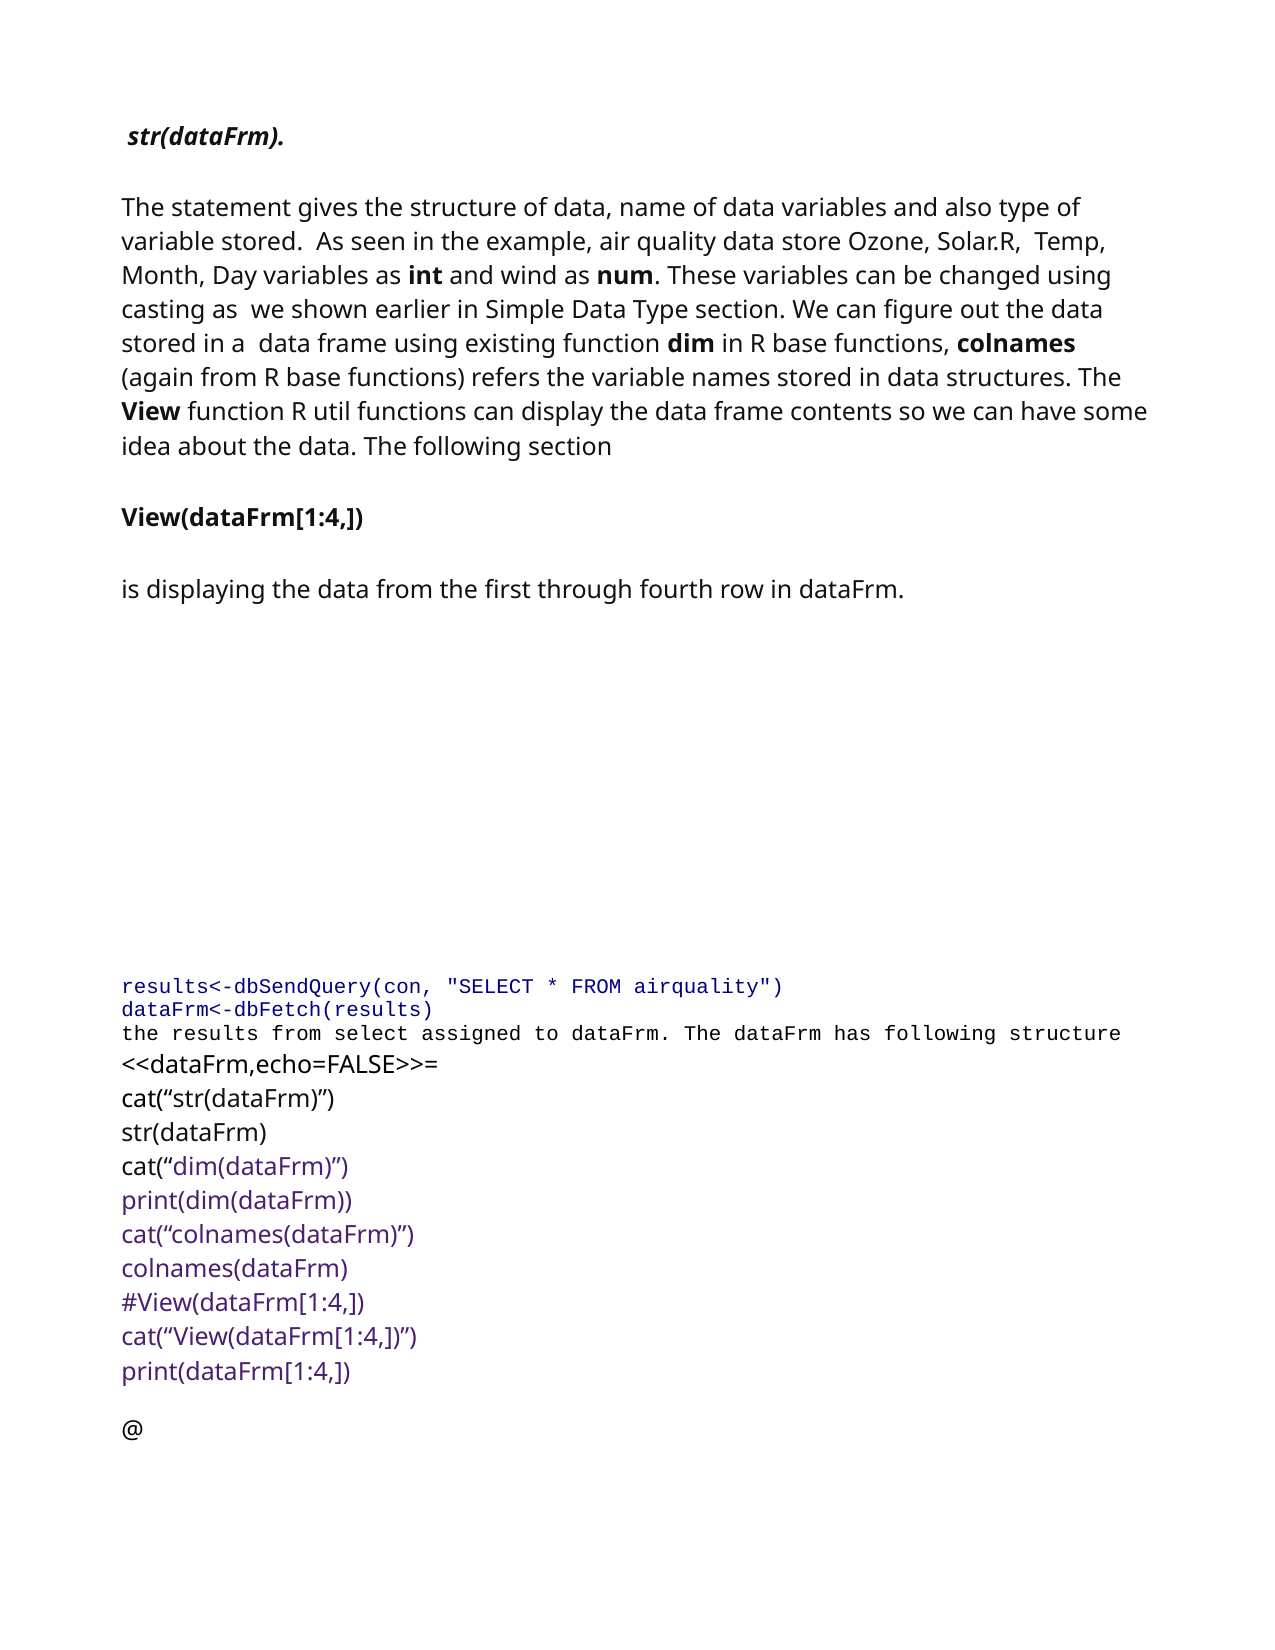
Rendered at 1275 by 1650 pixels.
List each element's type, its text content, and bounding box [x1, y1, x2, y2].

text cat(“str(dataFrm)”) [121, 1081, 1158, 1115]
text The statement gives the structure of data, name of data variables and also type of variable stored. As seen in the example, air quality data store Ozone, Solar.R, Temp, Month, Day variables as int and wind as num. These variables can be changed using casting as we shown earlier in Simple Data Type section. We can figure out the data stored in a data frame using existing function dim in R base functions, colnames (again from R base functions) refers the variable names stored in data structures. The View function R util functions can display the data frame contents so we can have some idea about the data. The following section [121, 190, 1158, 462]
text str(dataFrm) [121, 1115, 1158, 1149]
text str(dataFrm). [121, 118, 1158, 152]
text print(dataFrm[1:4,]) [121, 1353, 1158, 1387]
text <<dataFrm,echo=FALSE>>= [121, 1047, 1158, 1081]
text is displaying the data from the first through fourth row in dataFrm. [121, 571, 1158, 605]
text the results from select assigned to dataFrm. The dataFrm has following structure [121, 1023, 1158, 1047]
text cat(“View(dataFrm[1:4,])”) [121, 1319, 1158, 1353]
text #View(dataFrm[1:4,]) [121, 1285, 1158, 1319]
text dataFrm<-dbFetch(results) [121, 999, 1158, 1023]
text @ [121, 1412, 1158, 1446]
text results<-dbSendQuery(con, "SELECT * FROM airquality") [121, 976, 1158, 999]
text print(dim(dataFrm)) [121, 1183, 1158, 1217]
text View(dataFrm[1:4,]) [121, 500, 1158, 534]
text colnames(dataFrm) [121, 1251, 1158, 1285]
text cat(“dim(dataFrm)”) [121, 1149, 1158, 1183]
text cat(“colnames(dataFrm)”) [121, 1217, 1158, 1251]
